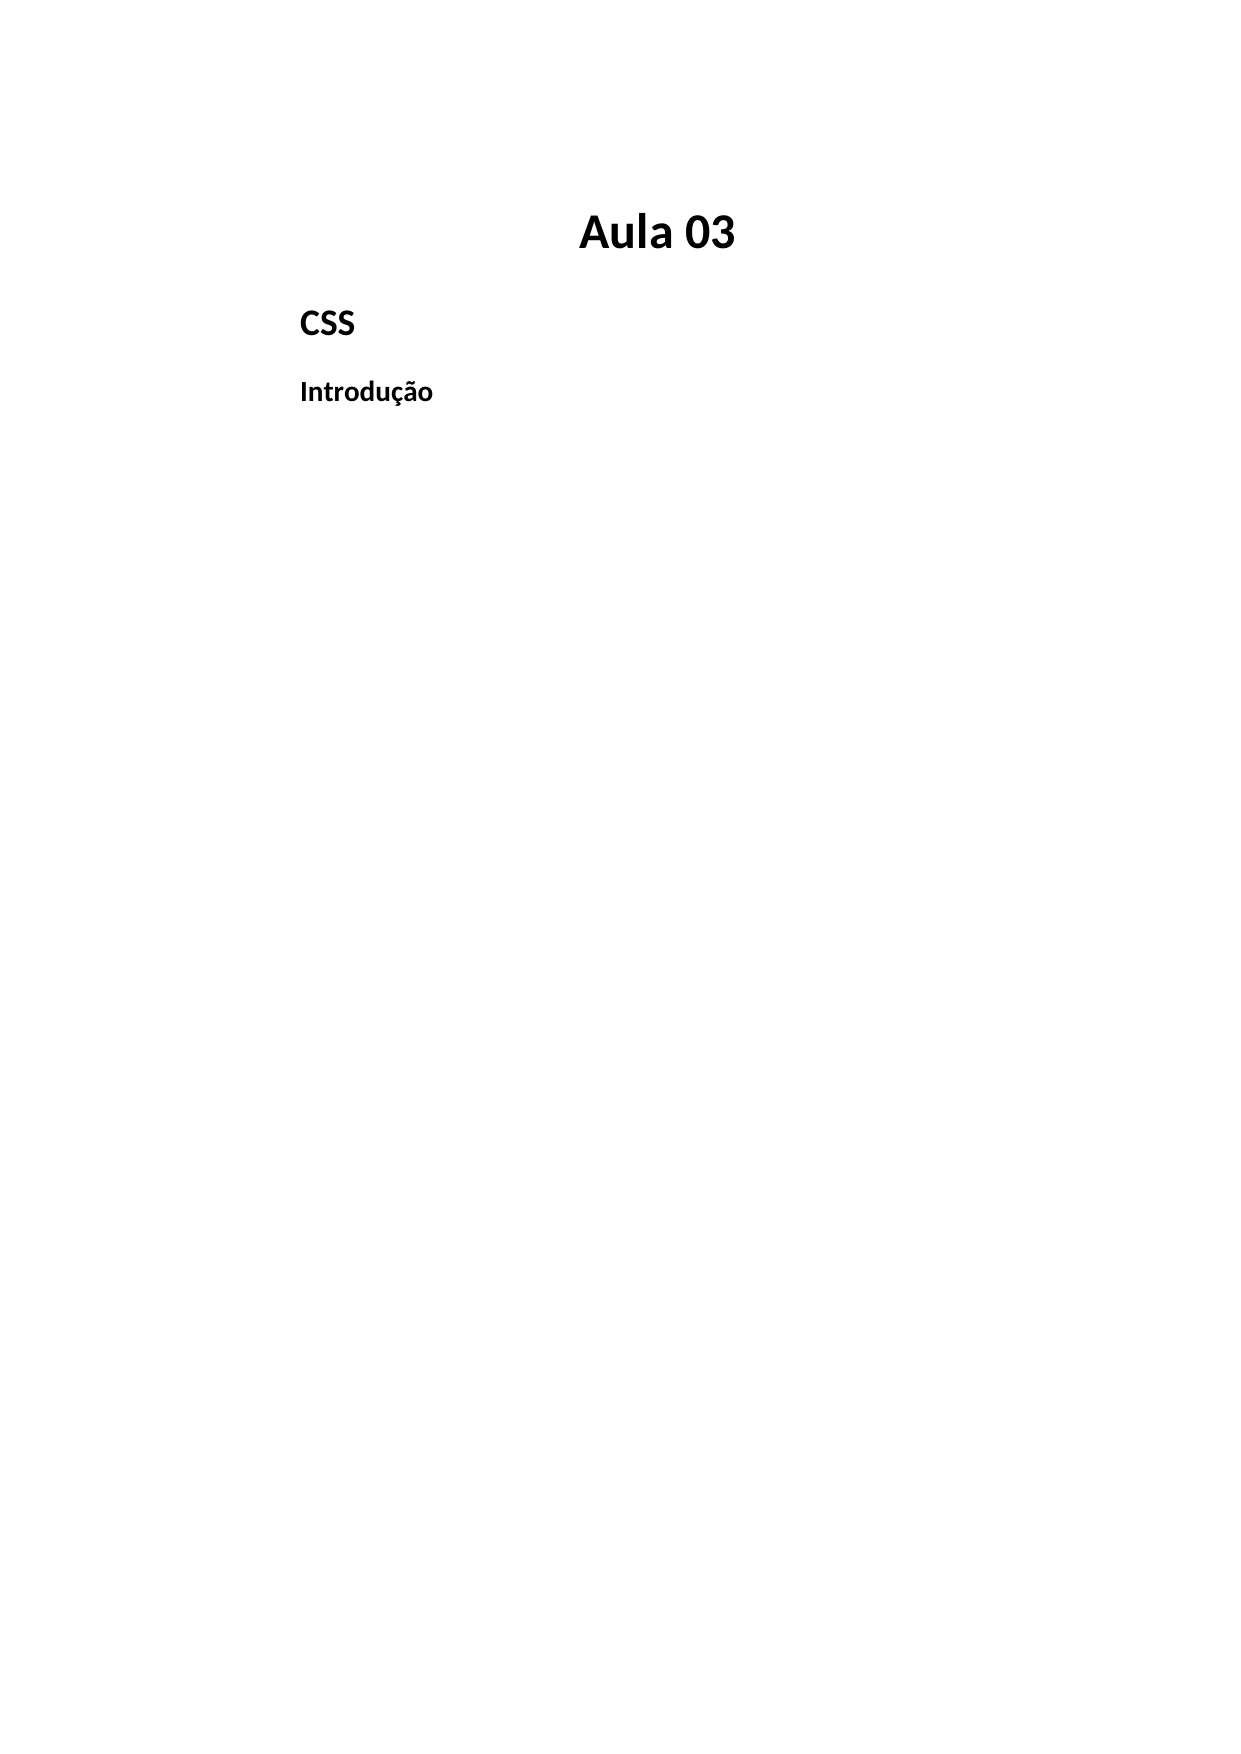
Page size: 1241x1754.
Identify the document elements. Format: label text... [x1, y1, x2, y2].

subtitle Introdução [225, 373, 1090, 409]
subtitle CSS [225, 298, 1090, 344]
subtitle Aula 03 [150, 200, 1090, 261]
